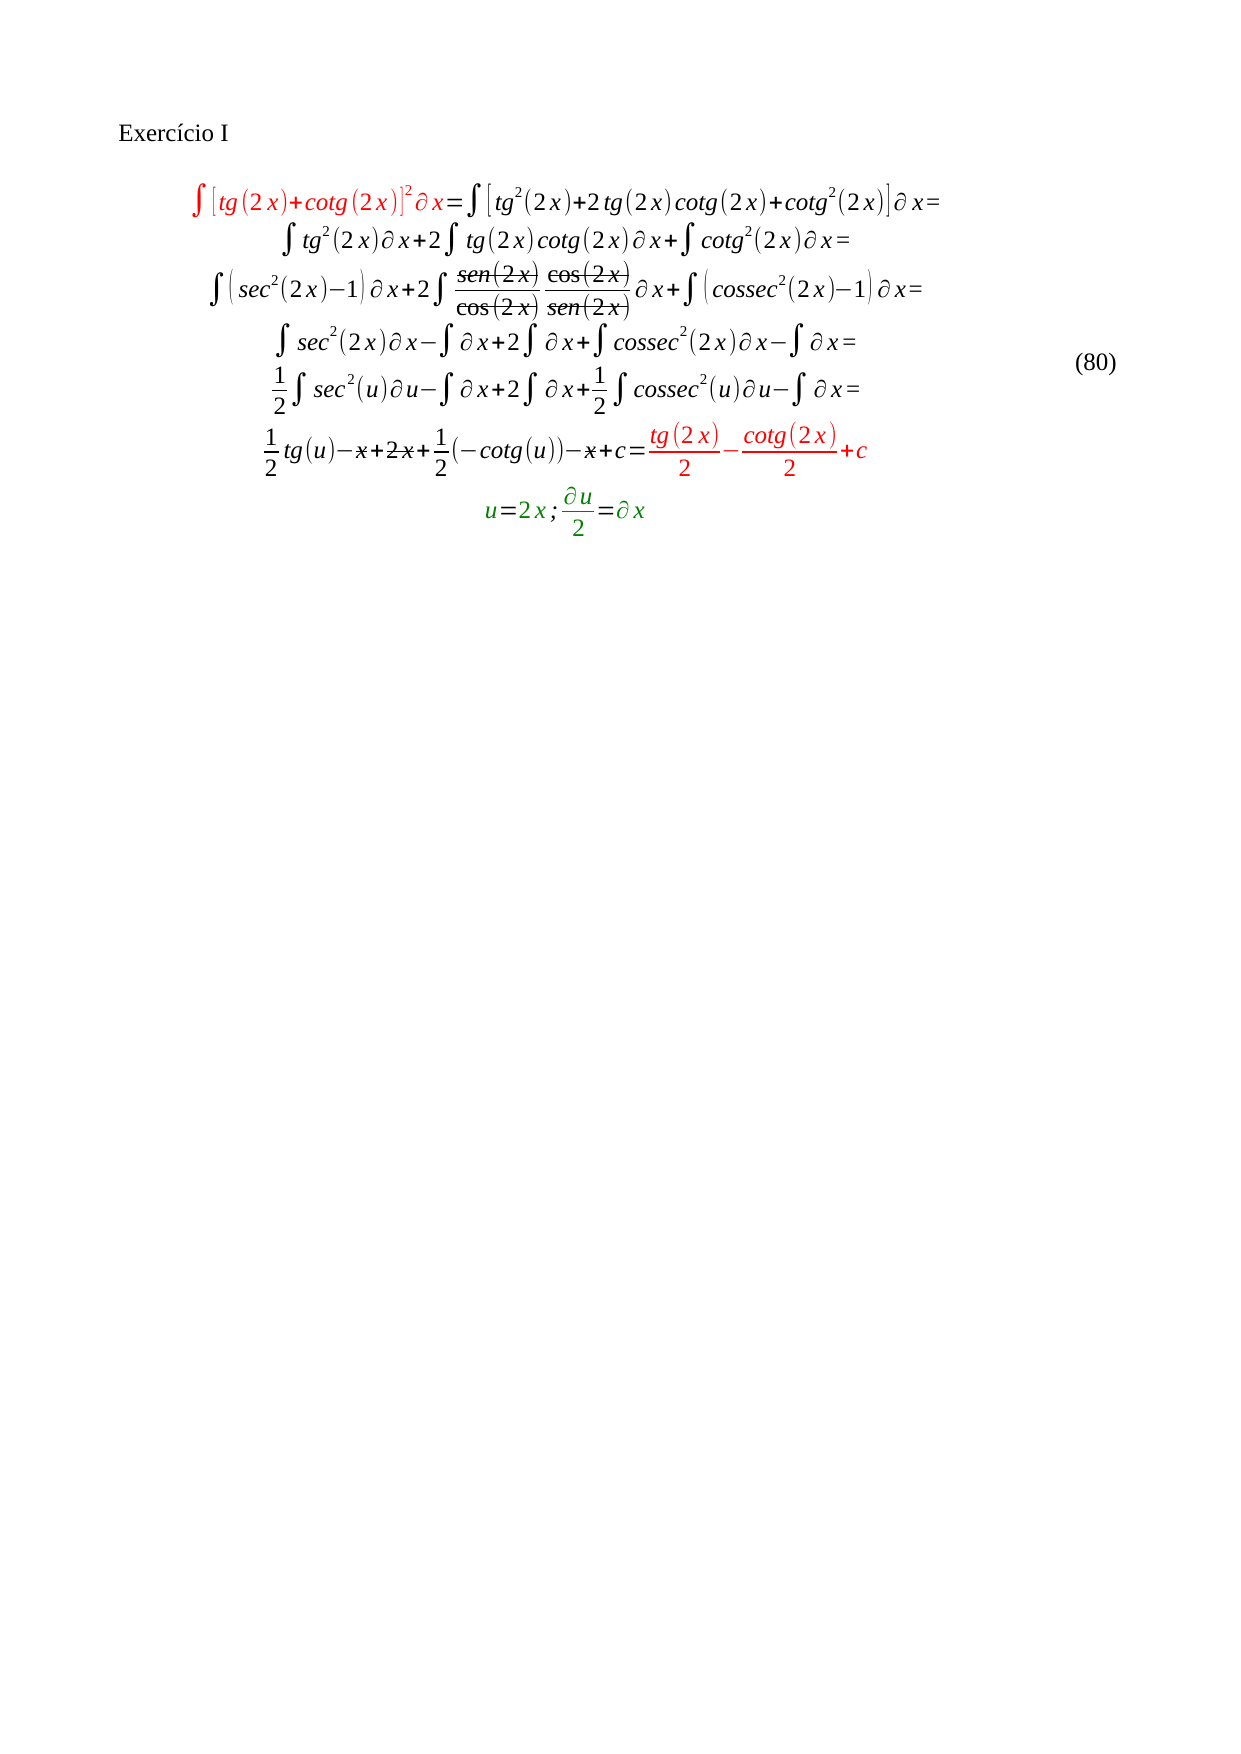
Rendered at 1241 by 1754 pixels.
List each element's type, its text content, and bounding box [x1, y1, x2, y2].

table_header [118, 176, 1010, 547]
table_header (80) [1010, 176, 1122, 547]
text Exercício I [118, 118, 1122, 147]
